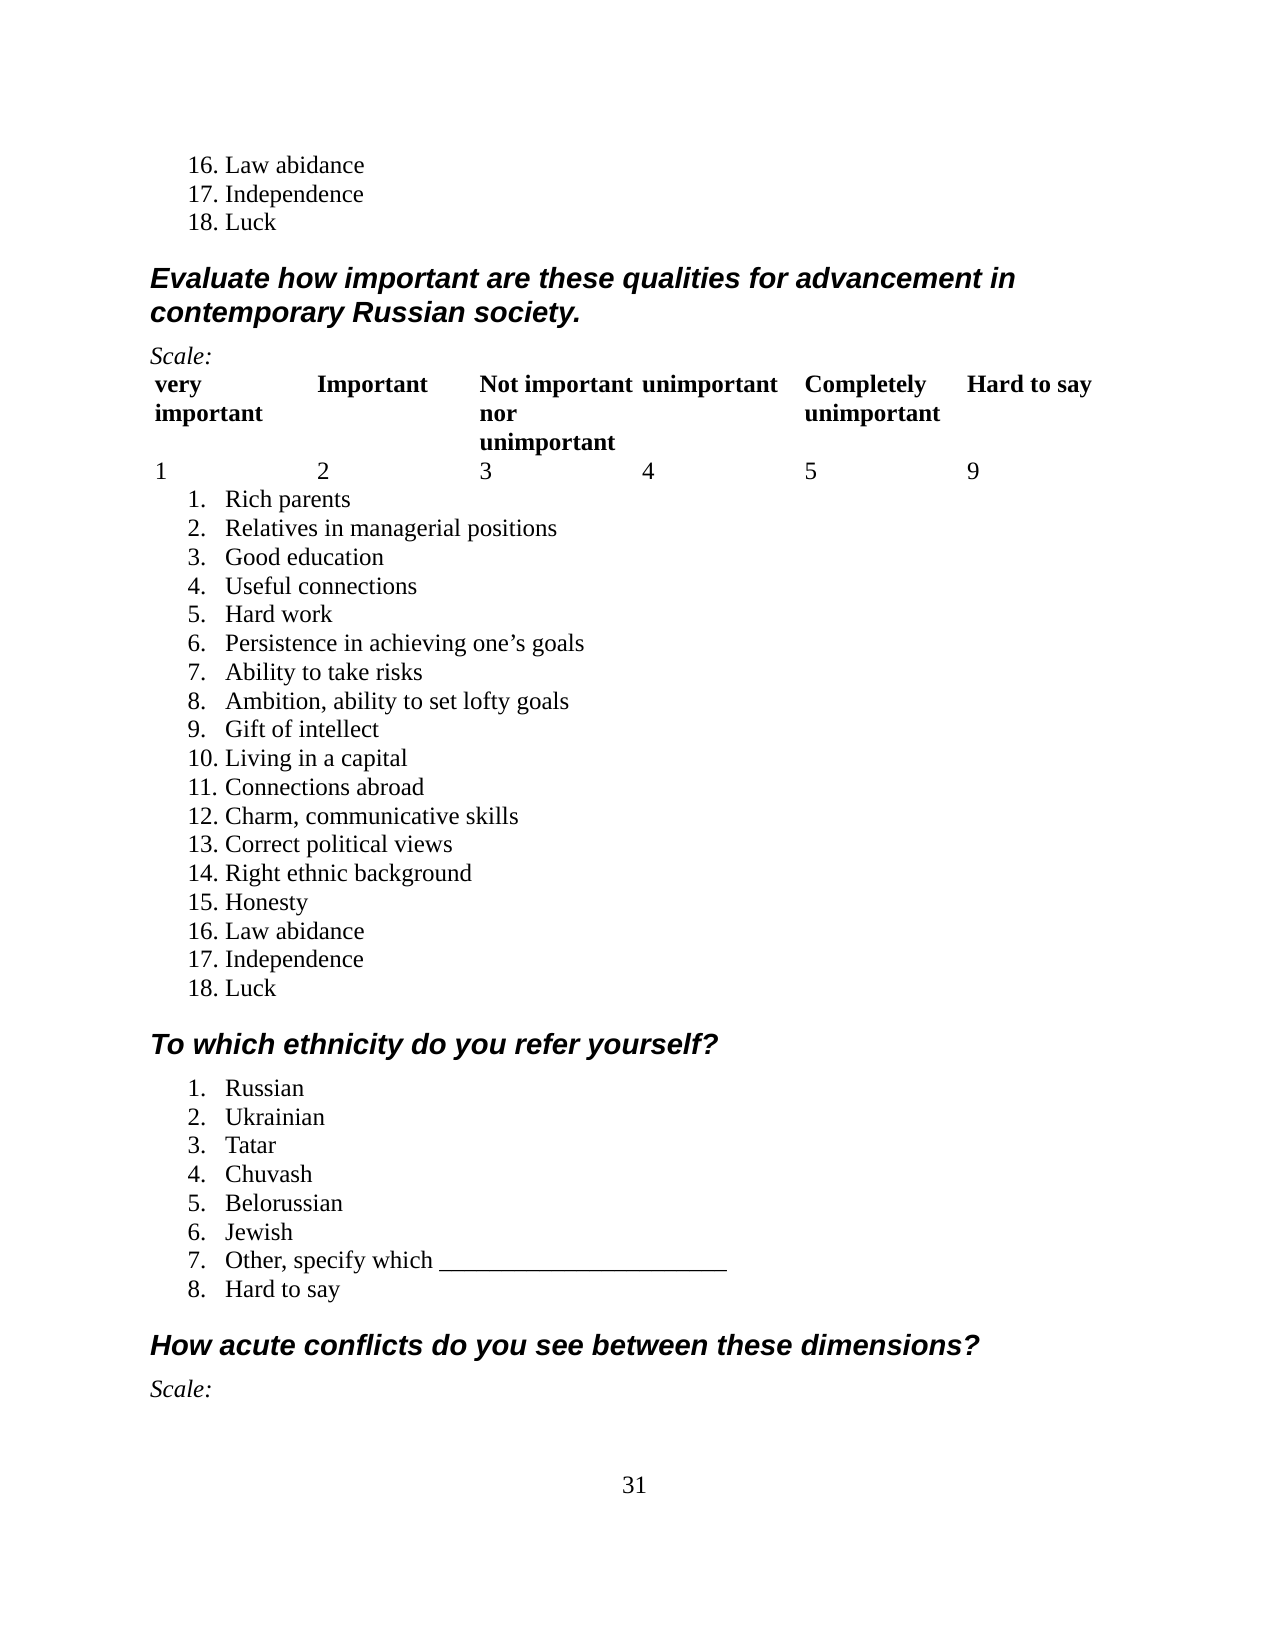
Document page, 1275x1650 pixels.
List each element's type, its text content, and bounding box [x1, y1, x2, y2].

table_header unimportant [638, 370, 800, 456]
table_cell 1 [150, 456, 312, 484]
list Hard to say [187, 1274, 1125, 1303]
table_header very important [150, 370, 312, 456]
list Hard work [187, 599, 1125, 628]
list Independence [187, 944, 1125, 973]
table_cell 9 [963, 456, 1125, 484]
list Ukrainian [187, 1102, 1125, 1131]
text Scale: [150, 1374, 1125, 1403]
list Living in a capital [187, 743, 1125, 772]
list Charm, communicative skills [187, 801, 1125, 829]
list Law abidance [187, 916, 1125, 944]
list Correct political views [187, 829, 1125, 858]
list Belorussian [187, 1188, 1125, 1217]
list Ambition, ability to set lofty goals [187, 686, 1125, 714]
table_header Hard to say [963, 370, 1125, 456]
table_cell 5 [800, 456, 962, 484]
list Gift of intellect [187, 714, 1125, 743]
list Ability to take risks [187, 657, 1125, 686]
list Independence [187, 179, 1125, 207]
table_cell 2 [313, 456, 475, 484]
list Chuvash [187, 1159, 1125, 1188]
list Honesty [187, 887, 1125, 916]
list Law abidance [187, 150, 1125, 179]
list Right ethnic background [187, 858, 1125, 887]
list Luck [187, 973, 1125, 1002]
table_header Important [313, 370, 475, 456]
list Russian [187, 1073, 1125, 1102]
list Connections abroad [187, 772, 1125, 801]
list Good education [187, 542, 1125, 571]
table_header Completely unimportant [800, 370, 962, 456]
subtitle How acute conflicts do you see between these dimensions? [150, 1328, 1125, 1362]
table_cell 3 [475, 456, 637, 484]
table_cell 4 [638, 456, 800, 484]
subtitle To which ethnicity do you refer yourself? [150, 1027, 1125, 1061]
list Rich parents [187, 484, 1125, 513]
list Persistence in achieving one’s goals [187, 628, 1125, 657]
list Luck [187, 207, 1125, 236]
text Scale: [150, 341, 1125, 369]
subtitle Evaluate how important are these qualities for advancement in contemporary Russian society. [150, 261, 1125, 328]
list Relatives in managerial positions [187, 513, 1125, 542]
list Other, specify which _______________________ [187, 1246, 1125, 1274]
table_header Not important nor unimportant [475, 370, 637, 456]
list Jewish [187, 1217, 1125, 1246]
list Tatar [187, 1131, 1125, 1159]
list Useful connections [187, 571, 1125, 599]
